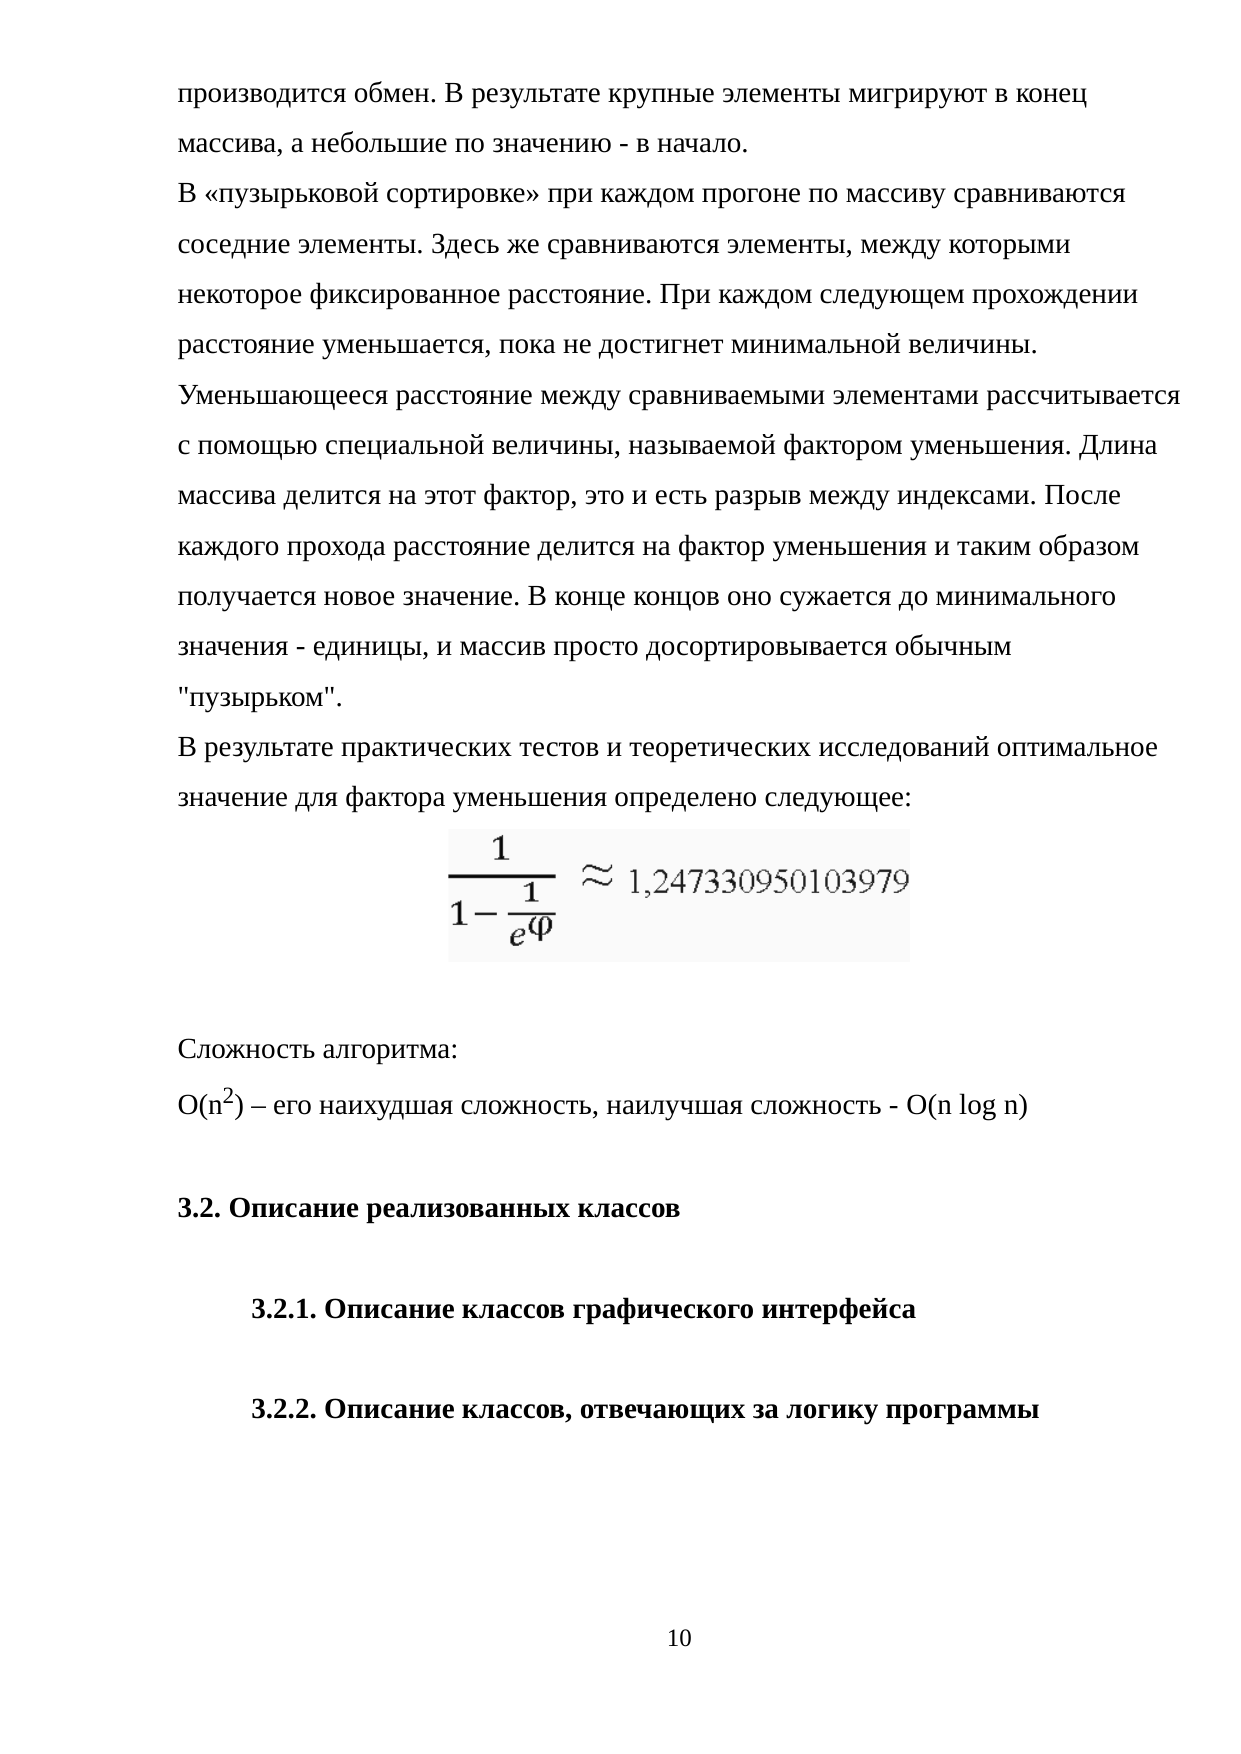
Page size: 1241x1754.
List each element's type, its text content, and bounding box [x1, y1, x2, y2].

text В «пузырьковой сортировке» при каждом прогоне по массиву сравниваются соседние элементы. Здесь же сравниваются элементы, между которыми некоторое фиксированное расстояние. При каждом следующем прохождении расстояние уменьшается, пока не достигнет минимальной величины. [177, 176, 1181, 360]
text В результате практических тестов и теоретических исследований оптимальное значение для фактора уменьшения определено следующее: [177, 729, 1181, 813]
text Уменьшающееся расстояние между сравниваемыми элементами рассчитывается с помощью специальной величины, называемой фактором уменьшения. Длина массива делится на этот фактор, это и есть разрыв между индексами. После каждого прохода расстояние делится на фактор уменьшения и таким образом получается новое значение. В конце концов оно сужается до минимального значения - единицы, и массив просто досортировывается обычным "пузырьком". [177, 377, 1181, 712]
text Сложность алгоритма: [177, 1031, 1181, 1064]
picture [448, 829, 910, 962]
text производится обмен. В результате крупные элементы мигрируют в конец массива, а небольшие по значению - в начало. [177, 75, 1181, 159]
text 3.2.2. Описание классов, отвечающих за логику программы [177, 1392, 1181, 1425]
text O(n2) – его наихудшая сложность, наилучшая сложность - O(n log n) [177, 1081, 1181, 1120]
text 3.2. Описание реализованных классов [177, 1190, 1181, 1224]
text 3.2.1. Описание классов графического интерфейса [177, 1291, 1181, 1324]
